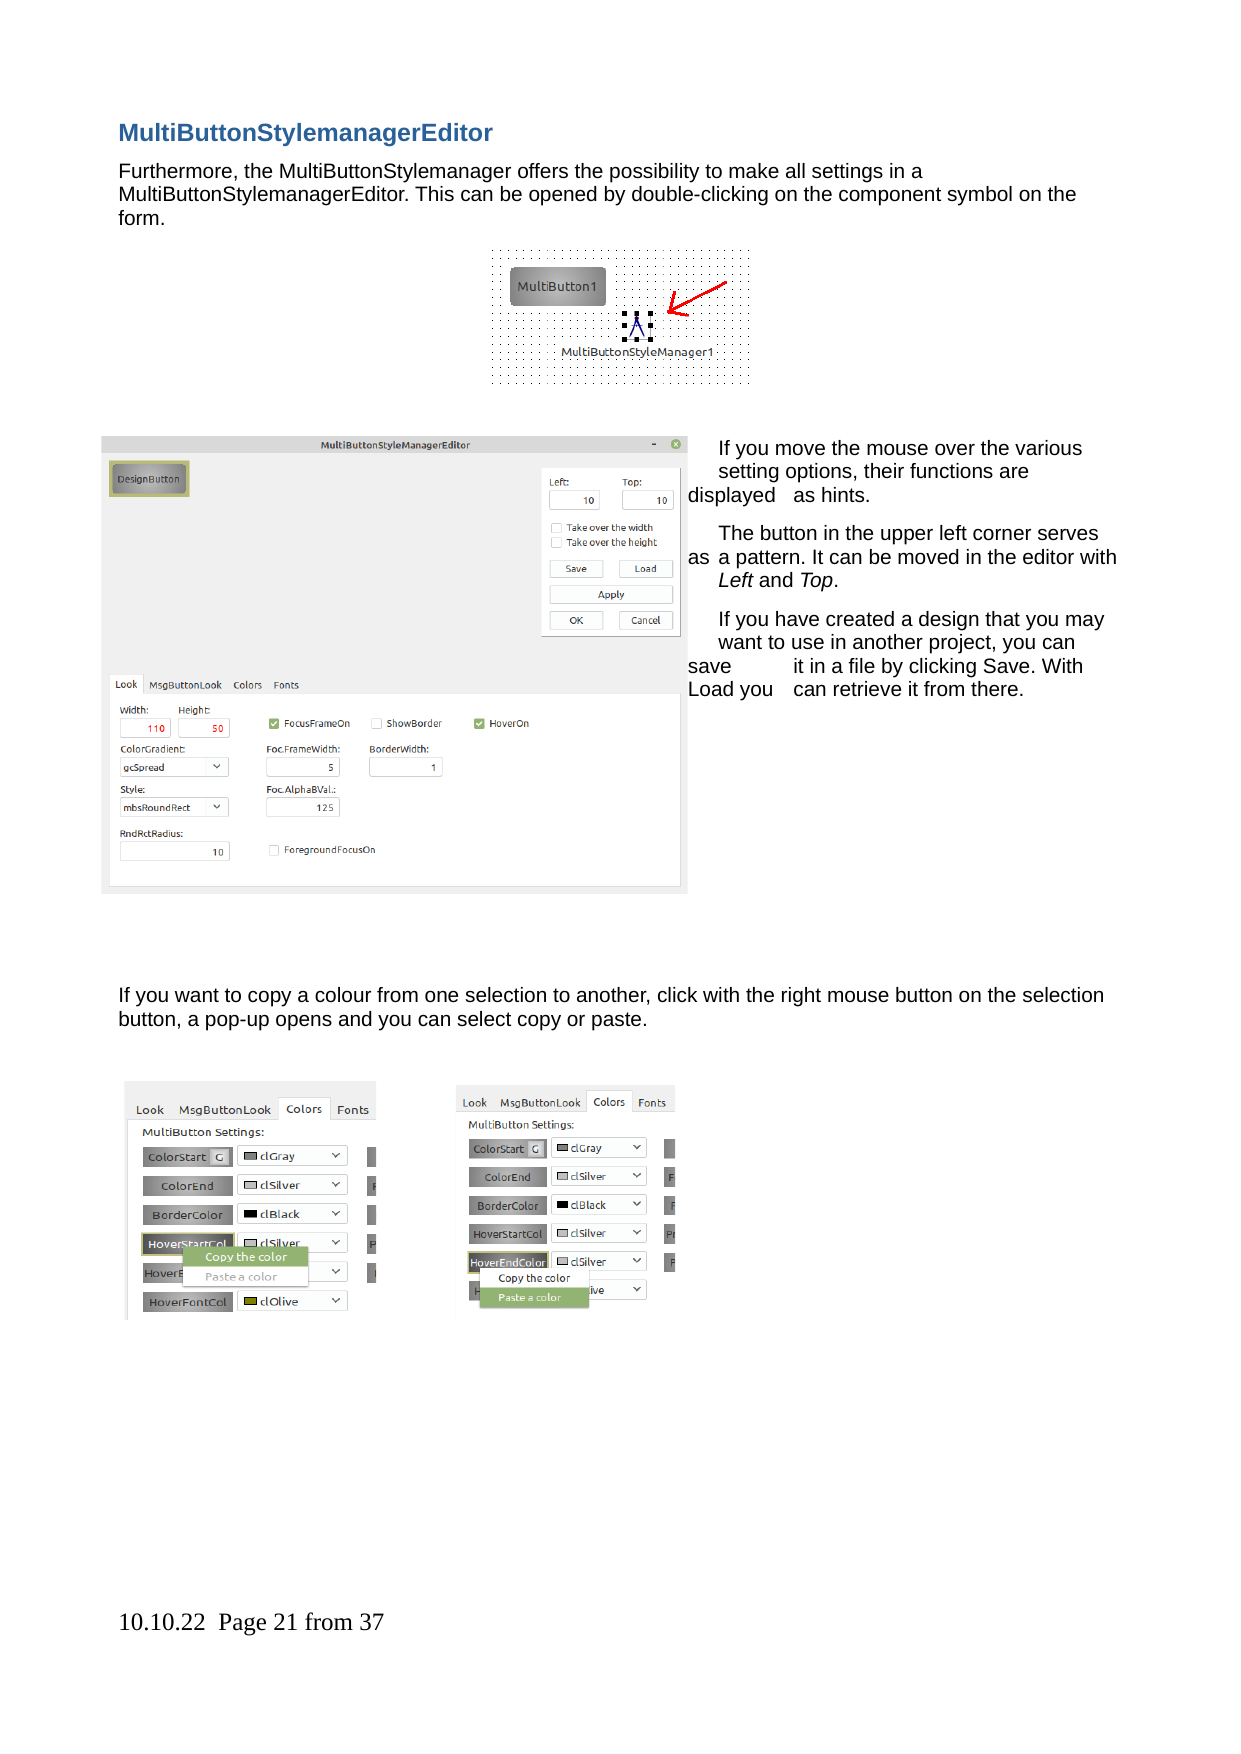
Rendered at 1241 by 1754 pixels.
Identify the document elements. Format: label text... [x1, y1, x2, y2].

text If you move the mouse over the various setting options, their functions are displayed as hints. [688, 436, 1122, 507]
text If you want to copy a colour from one selection to another, click with the right mouse button on the selection button, a pop-up opens and you can select copy or paste. [118, 984, 1122, 1031]
text The button in the upper left corner serves as a pattern. It can be moved in the editor with Left and Top. [688, 522, 1122, 592]
text If you have created a design that you may want to use in another project, you can save it in a file by clicking Save. With Load you can retrieve it from there. [688, 607, 1122, 702]
subtitle MultiButtonStylemanagerEditor [118, 118, 1122, 147]
picture [489, 245, 751, 390]
picture [455, 1085, 676, 1318]
picture [124, 1081, 377, 1320]
picture [101, 436, 688, 894]
text Furthermore, the MultiButtonStylemanager offers the possibility to make all settings in a MultiButtonStylemanagerEditor. This can be opened by double-clicking on the component symbol on the form. [118, 159, 1122, 230]
